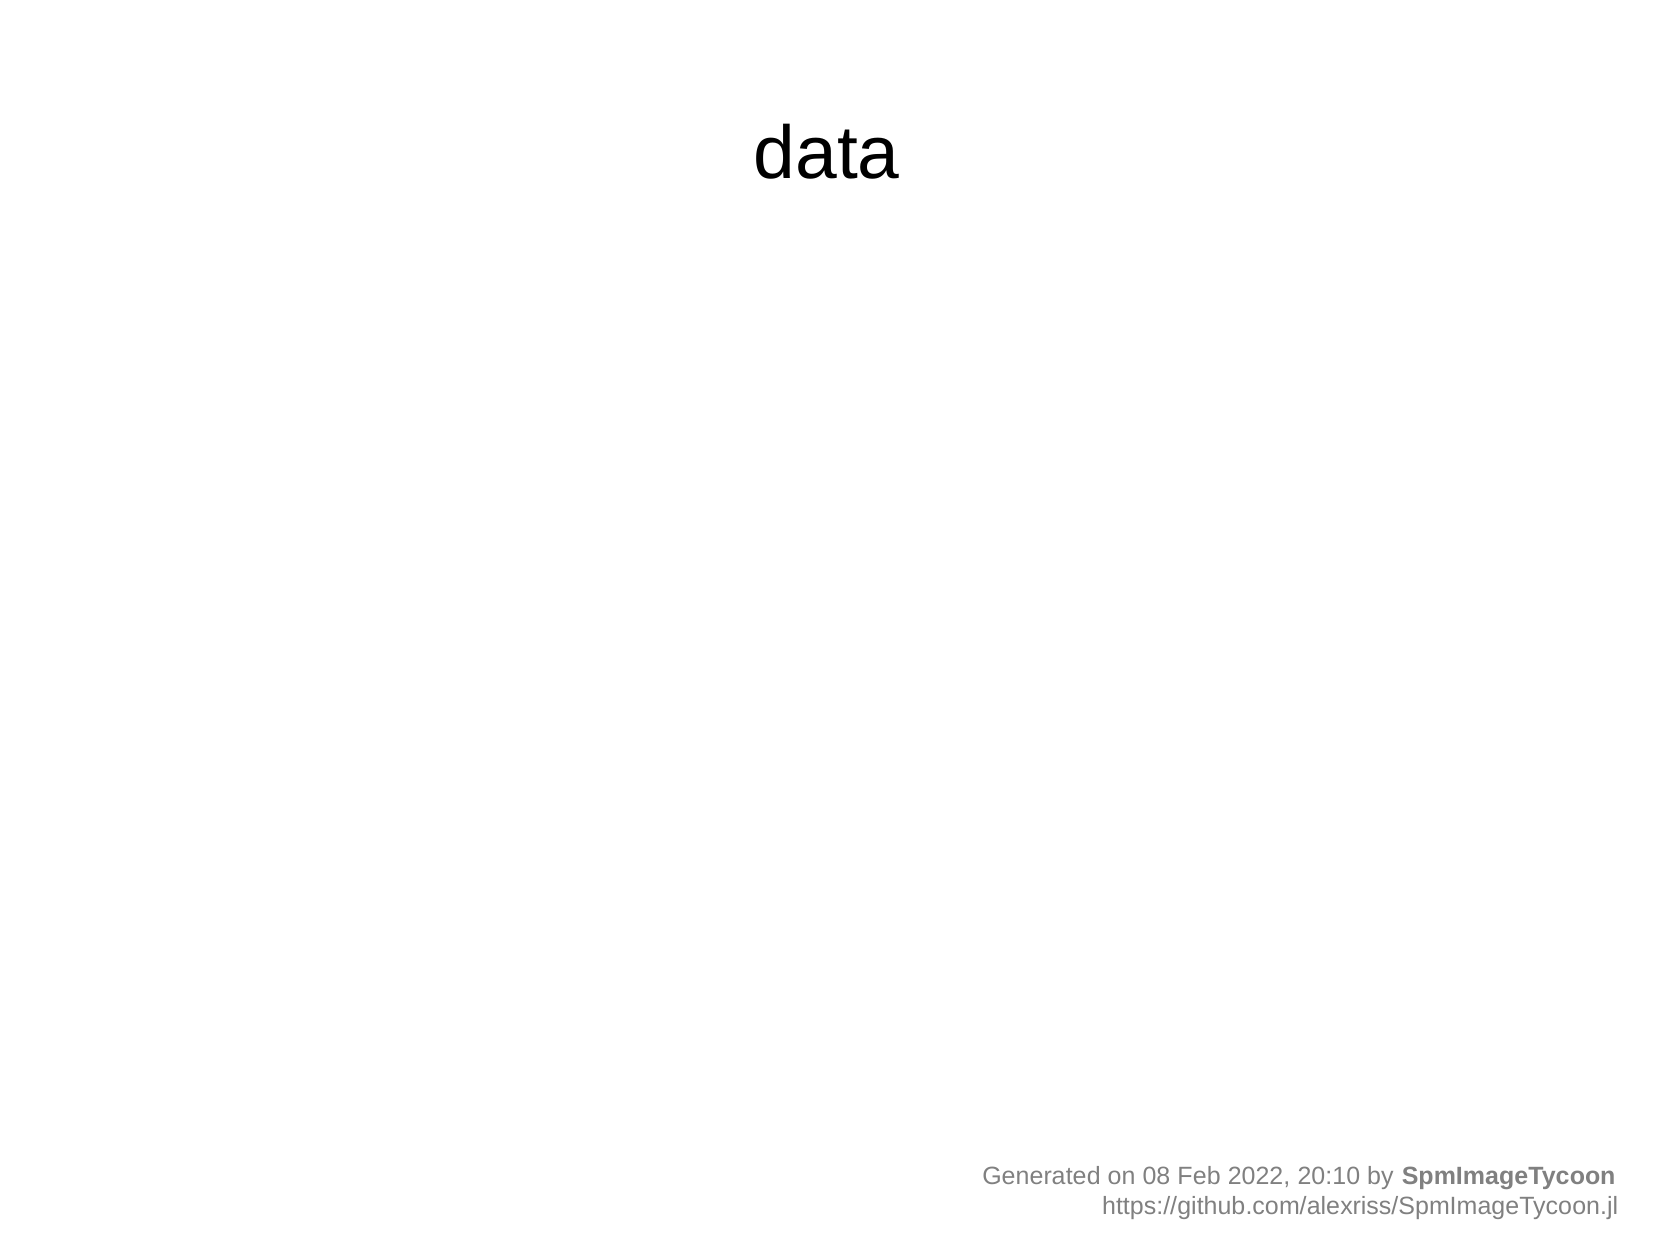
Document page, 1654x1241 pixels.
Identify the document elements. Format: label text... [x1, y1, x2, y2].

text_box Generated on 08 Feb 2022, 20:10 by SpmImageTycoon https://github.com/alexriss/SpmImageTycoon.jl [212, 1142, 1642, 1214]
title data [82, 49, 1571, 257]
